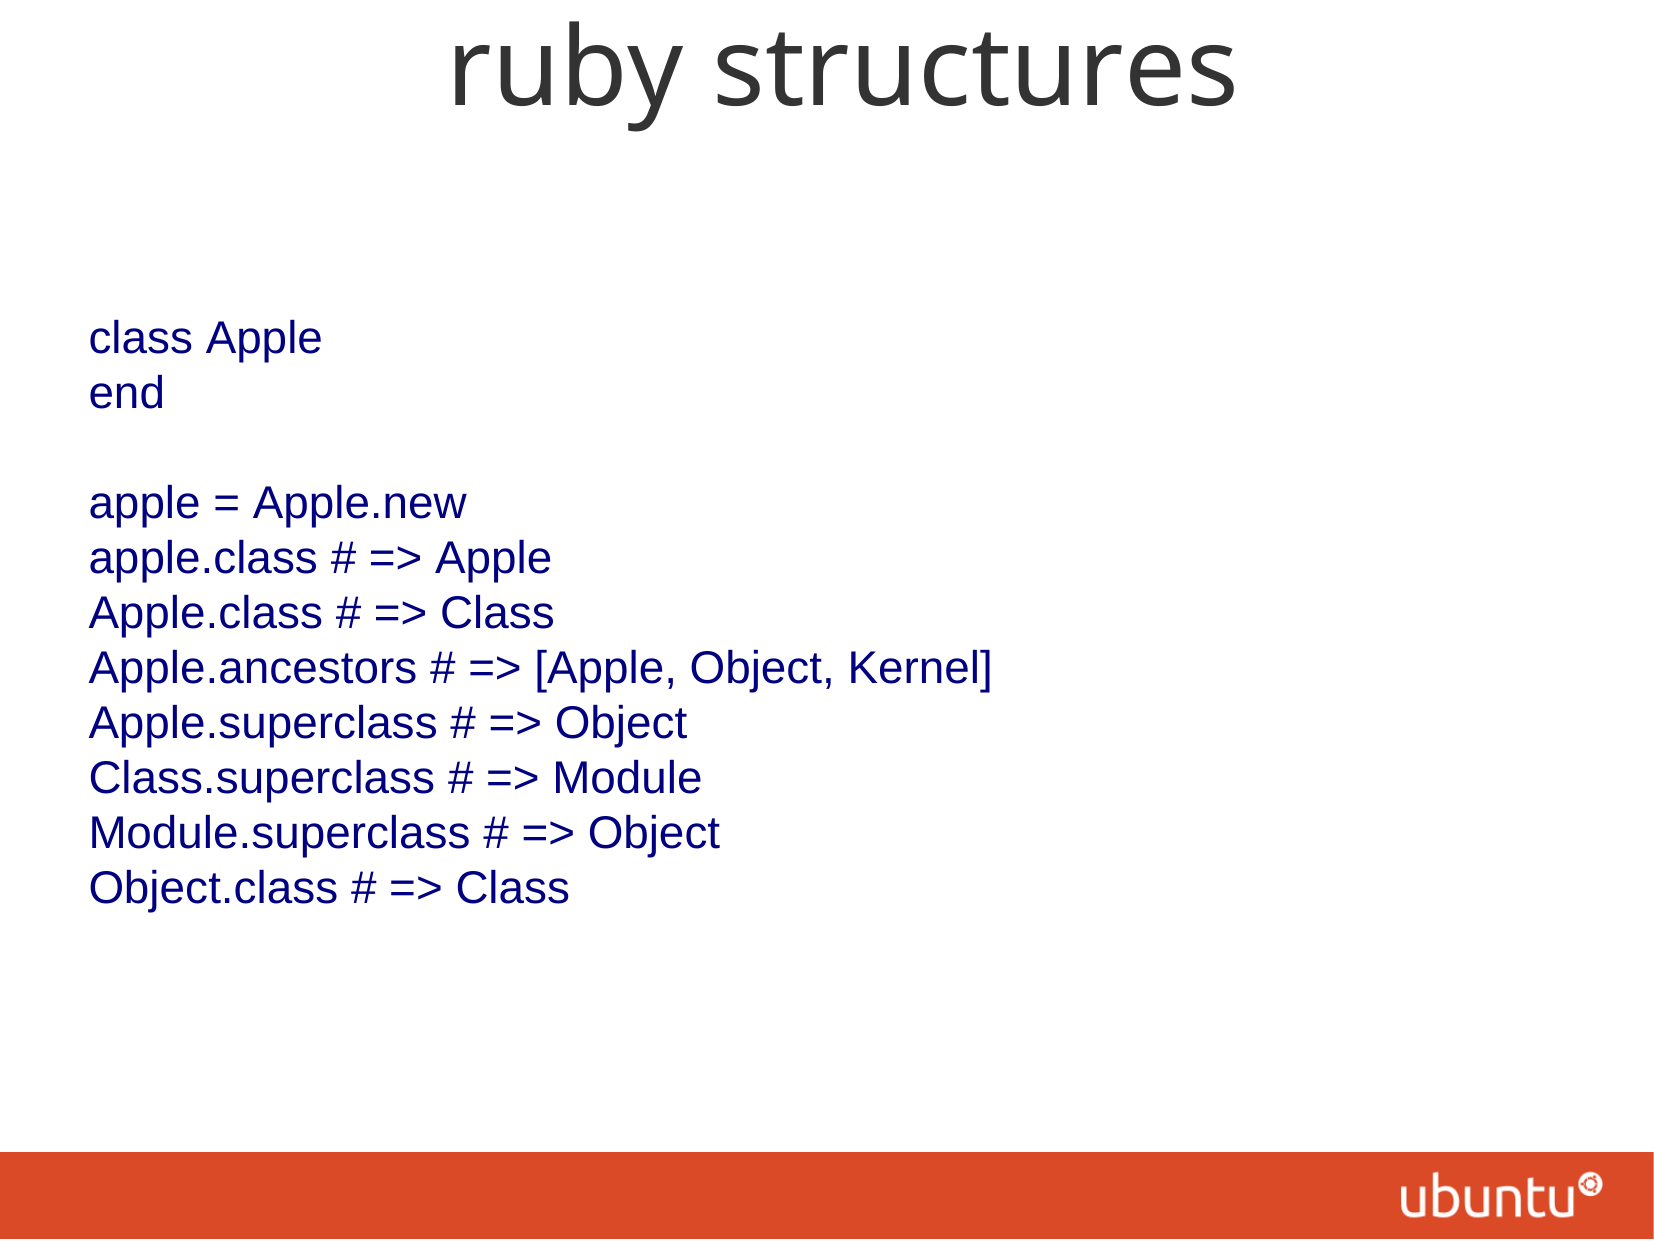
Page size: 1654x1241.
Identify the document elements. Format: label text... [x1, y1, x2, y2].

subtitle class Apple end apple = Apple.new apple.class # => Apple Apple.class # => Class Apple.ancestors # => [Apple, Object, Kernel] Apple.superclass # => Object Class.superclass # => Module Module.superclass # => Object Object.class # => Class [37, 150, 1613, 1126]
picture [0, 1152, 1654, 1239]
title ruby structures [73, 0, 1613, 141]
